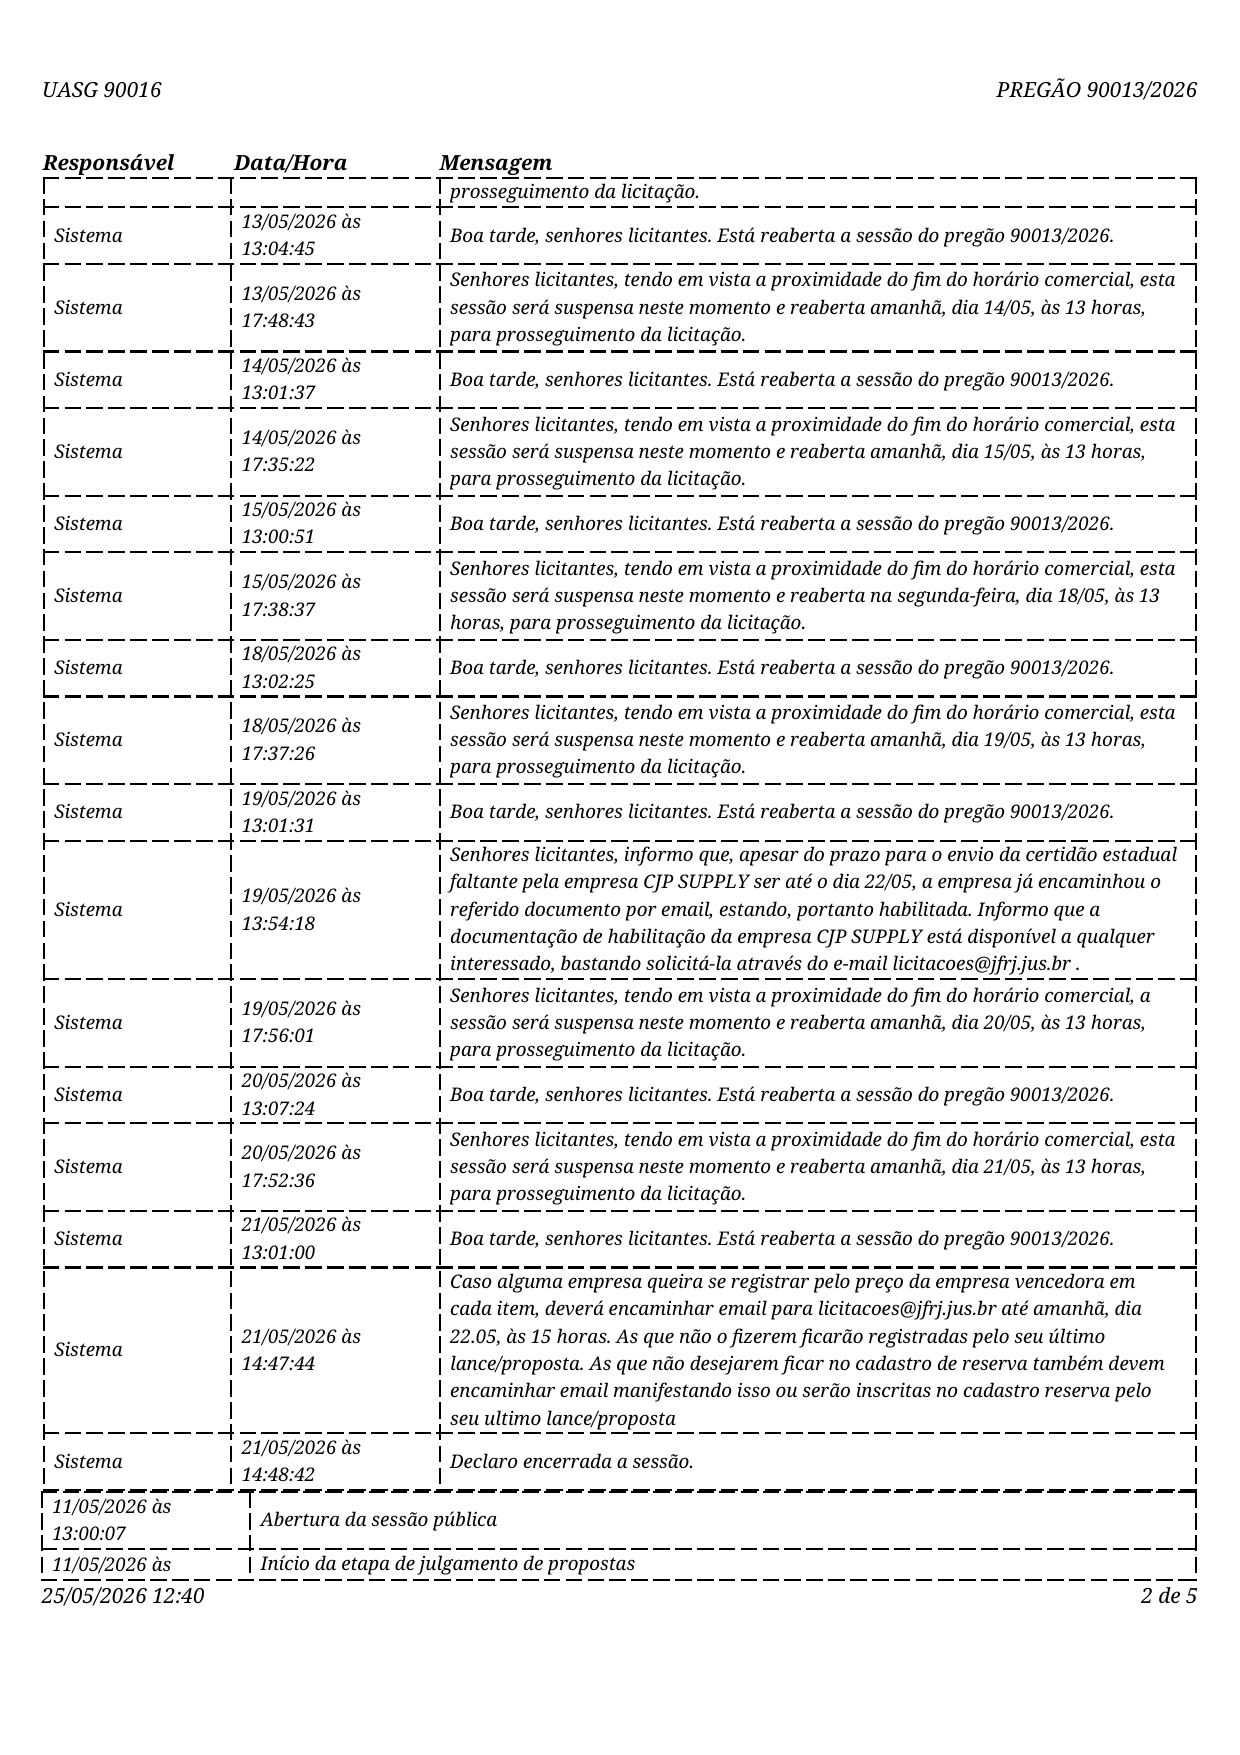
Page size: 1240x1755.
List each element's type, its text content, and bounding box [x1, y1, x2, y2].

table_cell Declaro encerrada a sessão. [440, 1432, 1196, 1489]
table_cell 13/05/2026 às 13:04:45 [231, 206, 439, 263]
table_cell Senhores licitantes, informo que, apesar do prazo para o envio da certidão estadual faltante pela empresa CJP SUPPLY ser até o dia 22/05, a empresa já encaminhou o referido documento por email, estando, portanto habilitada. Informo que a documentação de habilitação da empresa CJP SUPPLY está disponível a qualquer interessado, bastando solicitá-la através do e-mail licitacoes@jfrj.jus.br . [440, 840, 1196, 978]
table_cell Boa tarde, senhores licitantes. Está reaberta a sessão do pregão 90013/2026. [440, 783, 1196, 839]
table_cell 21/05/2026 às 13:01:00 [231, 1210, 439, 1266]
table_cell Boa tarde, senhores licitantes. Está reaberta a sessão do pregão 90013/2026. [440, 206, 1196, 263]
table_cell prosseguimento da licitação. [440, 177, 1196, 206]
table_cell Caso alguma empresa queira se registrar pelo preço da empresa vencedora em cada item, deverá encaminhar email para licitacoes@jfrj.jus.br até amanhã, dia 22.05, às 15 horas. As que não o fizerem ficarão registradas pelo seu último lance/proposta. As que não desejarem ficar no cadastro de reserva também devem encaminhar email manifestando isso ou serão inscritas no cadastro reserva pelo seu ultimo lance/proposta [440, 1266, 1196, 1432]
table_cell Boa tarde, senhores licitantes. Está reaberta a sessão do pregão 90013/2026. [440, 350, 1196, 407]
table_cell Senhores licitantes, tendo em vista a proximidade do fim do horário comercial, a sessão será suspensa neste momento e reaberta amanhã, dia 20/05, às 13 horas, para prosseguimento da licitação. [440, 978, 1196, 1066]
table_header Abertura da sessão pública [250, 1491, 1196, 1548]
table_cell 14/05/2026 às 17:35:22 [231, 407, 439, 494]
table_cell 19/05/2026 às 13:01:31 [231, 783, 439, 839]
table_cell 11/05/2026 às [42, 1548, 250, 1579]
table_cell Sistema [44, 840, 231, 978]
table_cell Sistema [44, 1210, 231, 1266]
table_cell Sistema [44, 1122, 231, 1210]
table_cell 13/05/2026 às 17:48:43 [231, 263, 439, 350]
table_cell Senhores licitantes, tendo em vista a proximidade do fim do horário comercial, esta sessão será suspensa neste momento e reaberta amanhã, dia 15/05, às 13 horas, para prosseguimento da licitação. [440, 407, 1196, 494]
table_cell Sistema [44, 407, 231, 494]
table_cell 18/05/2026 às 13:02:25 [231, 639, 439, 695]
table_cell Sistema [44, 783, 231, 839]
table_cell 19/05/2026 às 17:56:01 [231, 978, 439, 1066]
table_cell Sistema [44, 1432, 231, 1489]
table_cell 21/05/2026 às 14:48:42 [231, 1432, 439, 1489]
table_cell Boa tarde, senhores licitantes. Está reaberta a sessão do pregão 90013/2026. [440, 639, 1196, 695]
table_cell Início da etapa de julgamento de propostas [250, 1548, 1196, 1579]
table_cell Sistema [44, 350, 231, 407]
table_cell Senhores licitantes, tendo em vista a proximidade do fim do horário comercial, esta sessão será suspensa neste momento e reaberta amanhã, dia 14/05, às 13 horas, para prosseguimento da licitação. [440, 263, 1196, 350]
table_header 11/05/2026 às 13:00:07 [42, 1491, 250, 1548]
table_cell Sistema [44, 495, 231, 551]
table_cell 20/05/2026 às 17:52:36 [231, 1122, 439, 1210]
table_cell Sistema [44, 206, 231, 263]
table_cell 20/05/2026 às 13:07:24 [231, 1066, 439, 1122]
table_cell Sistema [44, 639, 231, 695]
table_cell [231, 177, 439, 206]
table_cell 18/05/2026 às 17:37:26 [231, 695, 439, 783]
table_cell Senhores licitantes, tendo em vista a proximidade do fim do horário comercial, esta sessão será suspensa neste momento e reaberta amanhã, dia 19/05, às 13 horas, para prosseguimento da licitação. [440, 695, 1196, 783]
table_cell Senhores licitantes, tendo em vista a proximidade do fim do horário comercial, esta sessão será suspensa neste momento e reaberta amanhã, dia 21/05, às 13 horas, para prosseguimento da licitação. [440, 1122, 1196, 1210]
table_cell Sistema [44, 1266, 231, 1432]
table_cell Senhores licitantes, tendo em vista a proximidade do fim do horário comercial, esta sessão será suspensa neste momento e reaberta na segunda-feira, dia 18/05, às 13 horas, para prosseguimento da licitação. [440, 551, 1196, 639]
table_cell Sistema [44, 551, 231, 639]
table_cell 21/05/2026 às 14:47:44 [231, 1266, 439, 1432]
table_cell Boa tarde, senhores licitantes. Está reaberta a sessão do pregão 90013/2026. [440, 1210, 1196, 1266]
table_cell Boa tarde, senhores licitantes. Está reaberta a sessão do pregão 90013/2026. [440, 1066, 1196, 1122]
table_cell Sistema [44, 695, 231, 783]
table_cell 19/05/2026 às 13:54:18 [231, 840, 439, 978]
table_cell Sistema [44, 978, 231, 1066]
table_cell Sistema [44, 263, 231, 350]
table_cell Boa tarde, senhores licitantes. Está reaberta a sessão do pregão 90013/2026. [440, 495, 1196, 551]
table_cell 15/05/2026 às 17:38:37 [231, 551, 439, 639]
table_cell Sistema [44, 1066, 231, 1122]
table_cell 15/05/2026 às 13:00:51 [231, 495, 439, 551]
table_cell [44, 177, 231, 206]
table_cell 14/05/2026 às 13:01:37 [231, 350, 439, 407]
